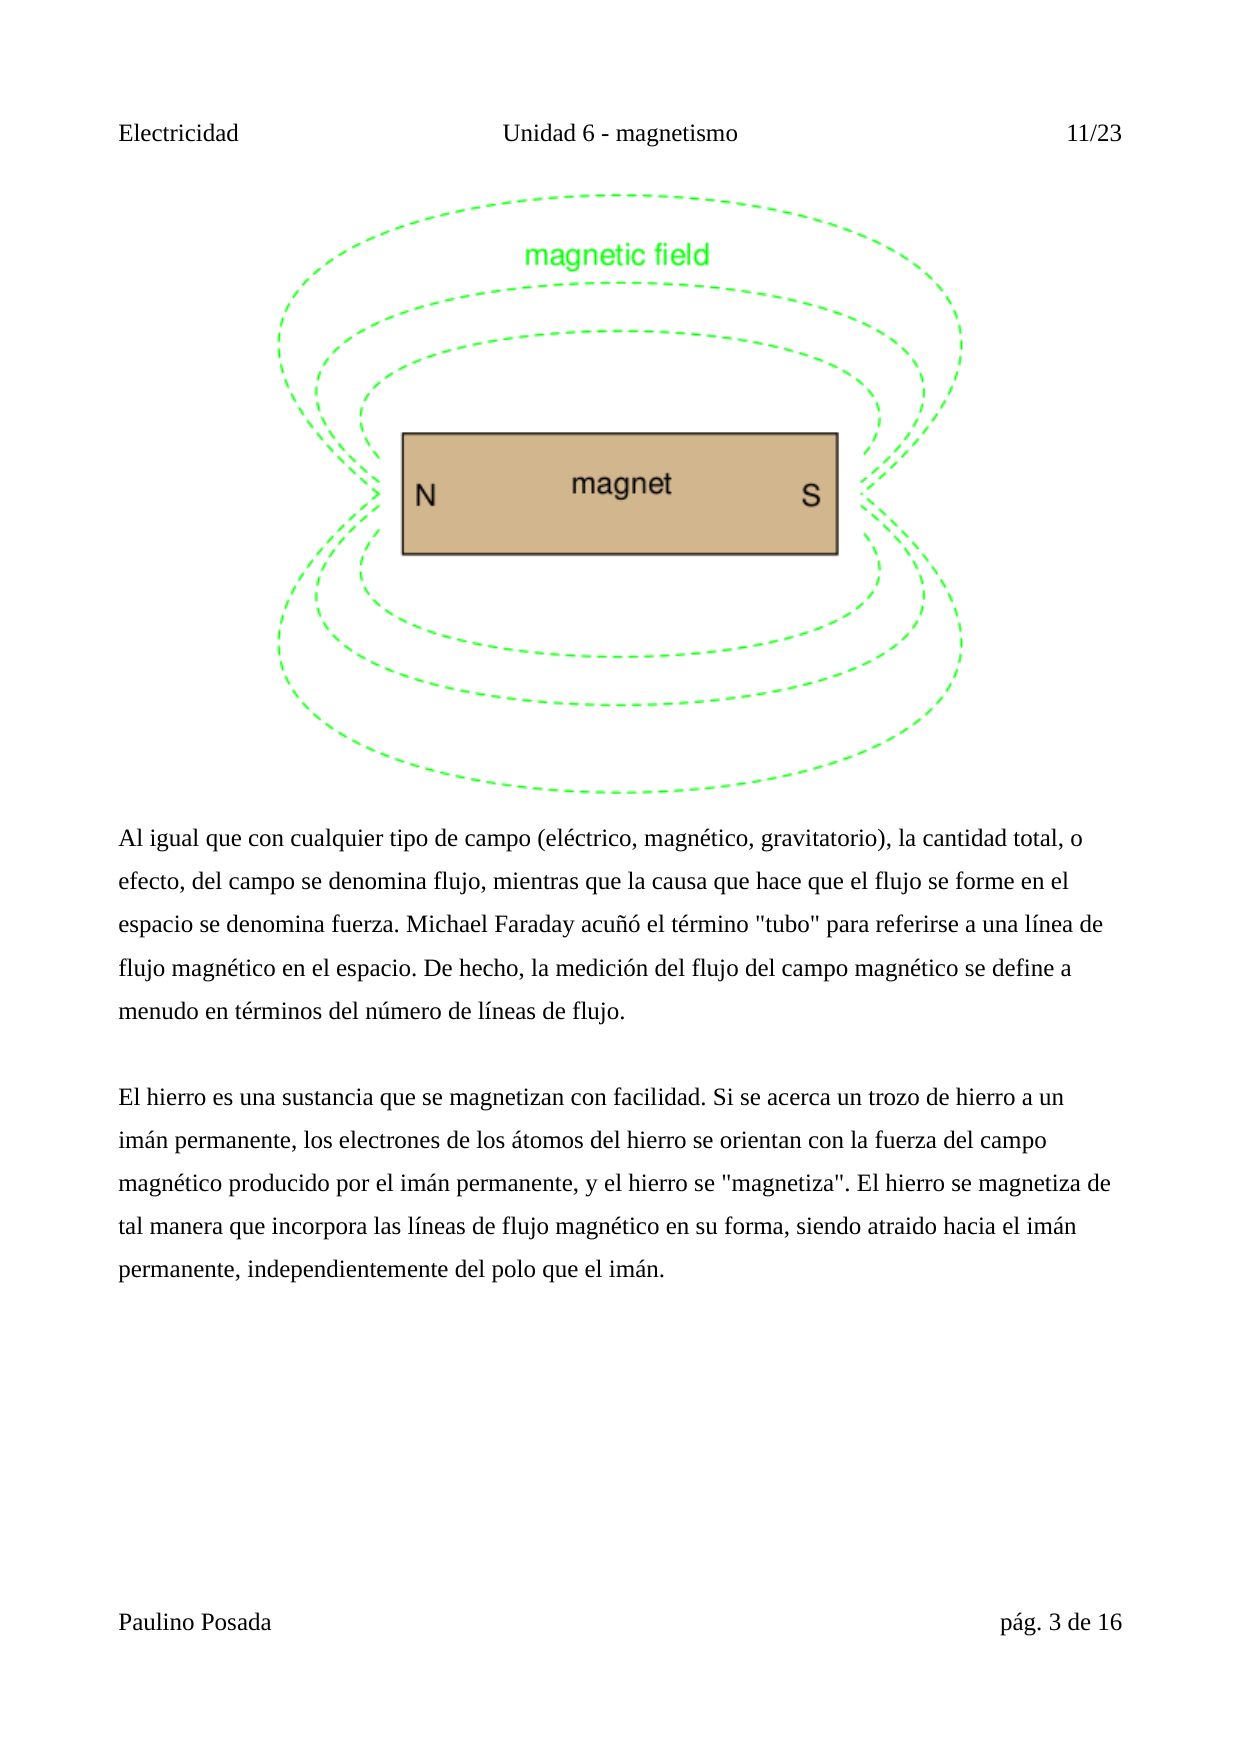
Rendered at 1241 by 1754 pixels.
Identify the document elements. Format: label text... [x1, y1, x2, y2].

text El hierro es una sustancia que se magnetizan con facilidad. Si se acerca un trozo de hierro a un [118, 1082, 1122, 1111]
picture [257, 176, 983, 805]
text Al igual que con cualquier tipo de campo (eléctrico, magnético, gravitatorio), la cantidad total, o efecto, del campo se denomina flujo, mientras que la causa que hace que el flujo se forme en el espacio se denomina fuerza. Michael Faraday acuñó el término "tubo" para referirse a una línea de flujo magnético en el espacio. De hecho, la medición del flujo del campo magnético se define a menudo en términos del número de líneas de flujo. [118, 823, 1122, 1024]
text imán permanente, los electrones de los átomos del hierro se orientan con la fuerza del campo magnético producido por el imán permanente, y el hierro se "magnetiza". El hierro se magnetiza de tal manera que incorpora las líneas de flujo magnético en su forma, siendo atraido hacia el imán permanente, independientemente del polo que el imán. [118, 1125, 1122, 1283]
